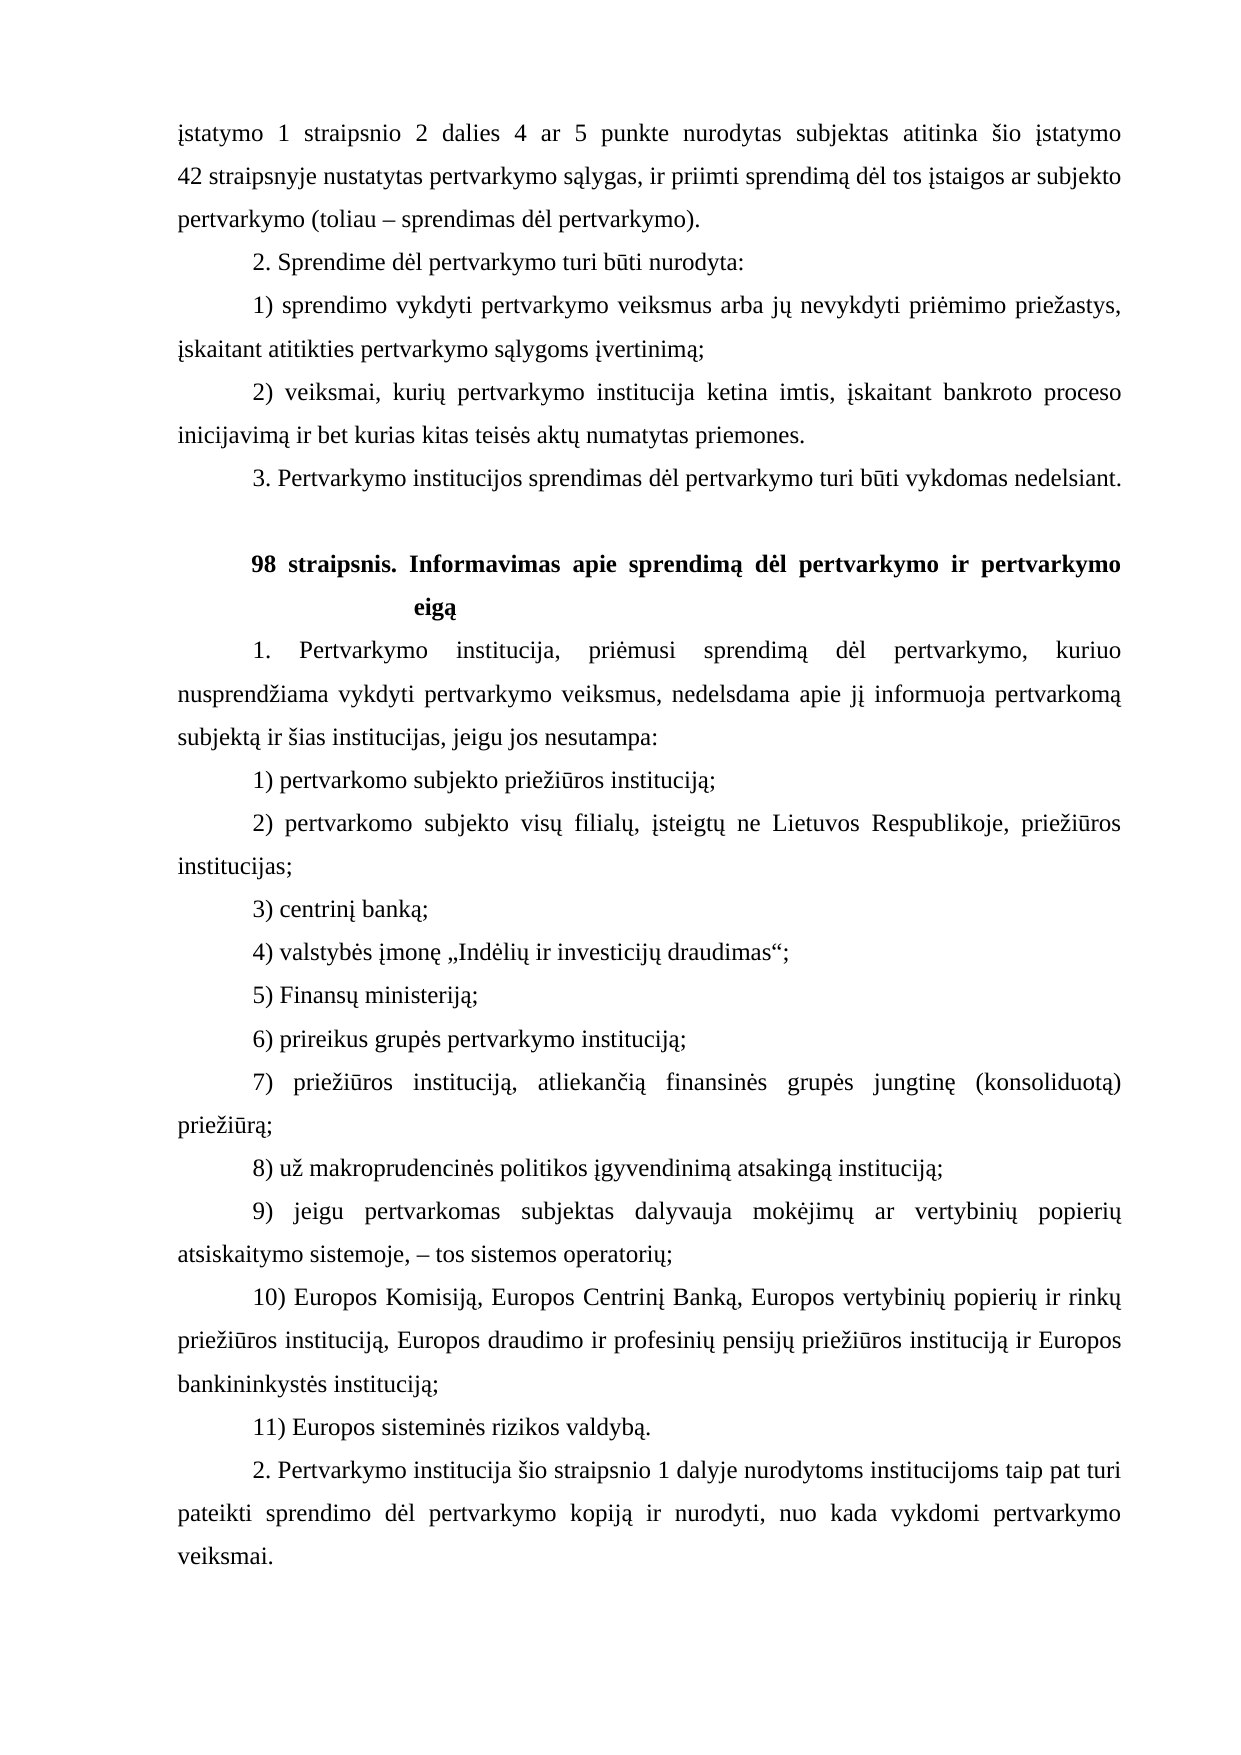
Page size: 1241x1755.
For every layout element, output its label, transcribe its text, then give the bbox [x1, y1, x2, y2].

text 2) veiksmai, kurių pertvarkymo institucija ketina imtis, įskaitant bankroto proceso inicijavimą ir bet kurias kitas teisės aktų numatytas priemones. [177, 377, 1122, 449]
text 1) sprendimo vykdyti pertvarkymo veiksmus arba jų nevykdyti priėmimo priežastys, įskaitant atitikties pertvarkymo sąlygoms įvertinimą; [177, 291, 1122, 362]
text 3. Pertvarkymo institucijos sprendimas dėl pertvarkymo turi būti vykdomas nedelsiant. [177, 463, 1122, 492]
text 3) centrinį banką; [177, 894, 1122, 923]
text 2. Sprendime dėl pertvarkymo turi būti nurodyta: [177, 247, 1122, 276]
text 7) priežiūros instituciją, atliekančią finansinės grupės jungtinę (konsoliduotą) priežiūrą; [177, 1067, 1122, 1139]
text 4) valstybės įmonę „Indėlių ir investicijų draudimas“; [177, 937, 1122, 966]
text 98 straipsnis. Informavimas apie sprendimą dėl pertvarkymo ir pertvarkymo eigą [251, 549, 1122, 621]
text 9) jeigu pertvarkomas subjektas dalyvauja mokėjimų ar vertybinių popierių atsiskaitymo sistemoje, – tos sistemos operatorių; [177, 1196, 1122, 1268]
text 2. Pertvarkymo institucija šio straipsnio 1 dalyje nurodytoms institucijoms taip pat turi pateikti sprendimo dėl pertvarkymo kopiją ir nurodyti, nuo kada vykdomi pertvarkymo veiksmai. [177, 1455, 1122, 1570]
text 2) pertvarkomo subjekto visų filialų, įsteigtų ne Lietuvos Respublikoje, priežiūros institucijas; [177, 808, 1122, 880]
text 8) už makroprudencinės politikos įgyvendinimą atsakingą instituciją; [177, 1153, 1122, 1182]
text 1. Pertvarkymo institucija, priėmusi sprendimą dėl pertvarkymo, kuriuo nusprendžiama vykdyti pertvarkymo veiksmus, nedelsdama apie jį informuoja pertvarkomą subjektą ir šias institucijas, jeigu jos nesutampa: [177, 636, 1122, 751]
text 5) Finansų ministeriją; [177, 981, 1122, 1009]
text 11) Europos sisteminės rizikos valdybą. [177, 1412, 1122, 1441]
text 10) Europos Komisiją, Europos Centrinį Banką, Europos vertybinių popierių ir rinkų priežiūros instituciją, Europos draudimo ir profesinių pensijų priežiūros instituciją ir Europos bankininkystės instituciją; [177, 1282, 1122, 1397]
text 1) pertvarkomo subjekto priežiūros instituciją; [177, 765, 1122, 794]
text 6) prireikus grupės pertvarkymo instituciją; [177, 1024, 1122, 1052]
text įstatymo 1 straipsnio 2 dalies 4 ar 5 punkte nurodytas subjektas atitinka šio įstatymo 42 straipsnyje nustatytas pertvarkymo sąlygas, ir priimti sprendimą dėl tos įstaigos ar subjekto pertvarkymo (toliau – sprendimas dėl pertvarkymo). [177, 118, 1122, 233]
